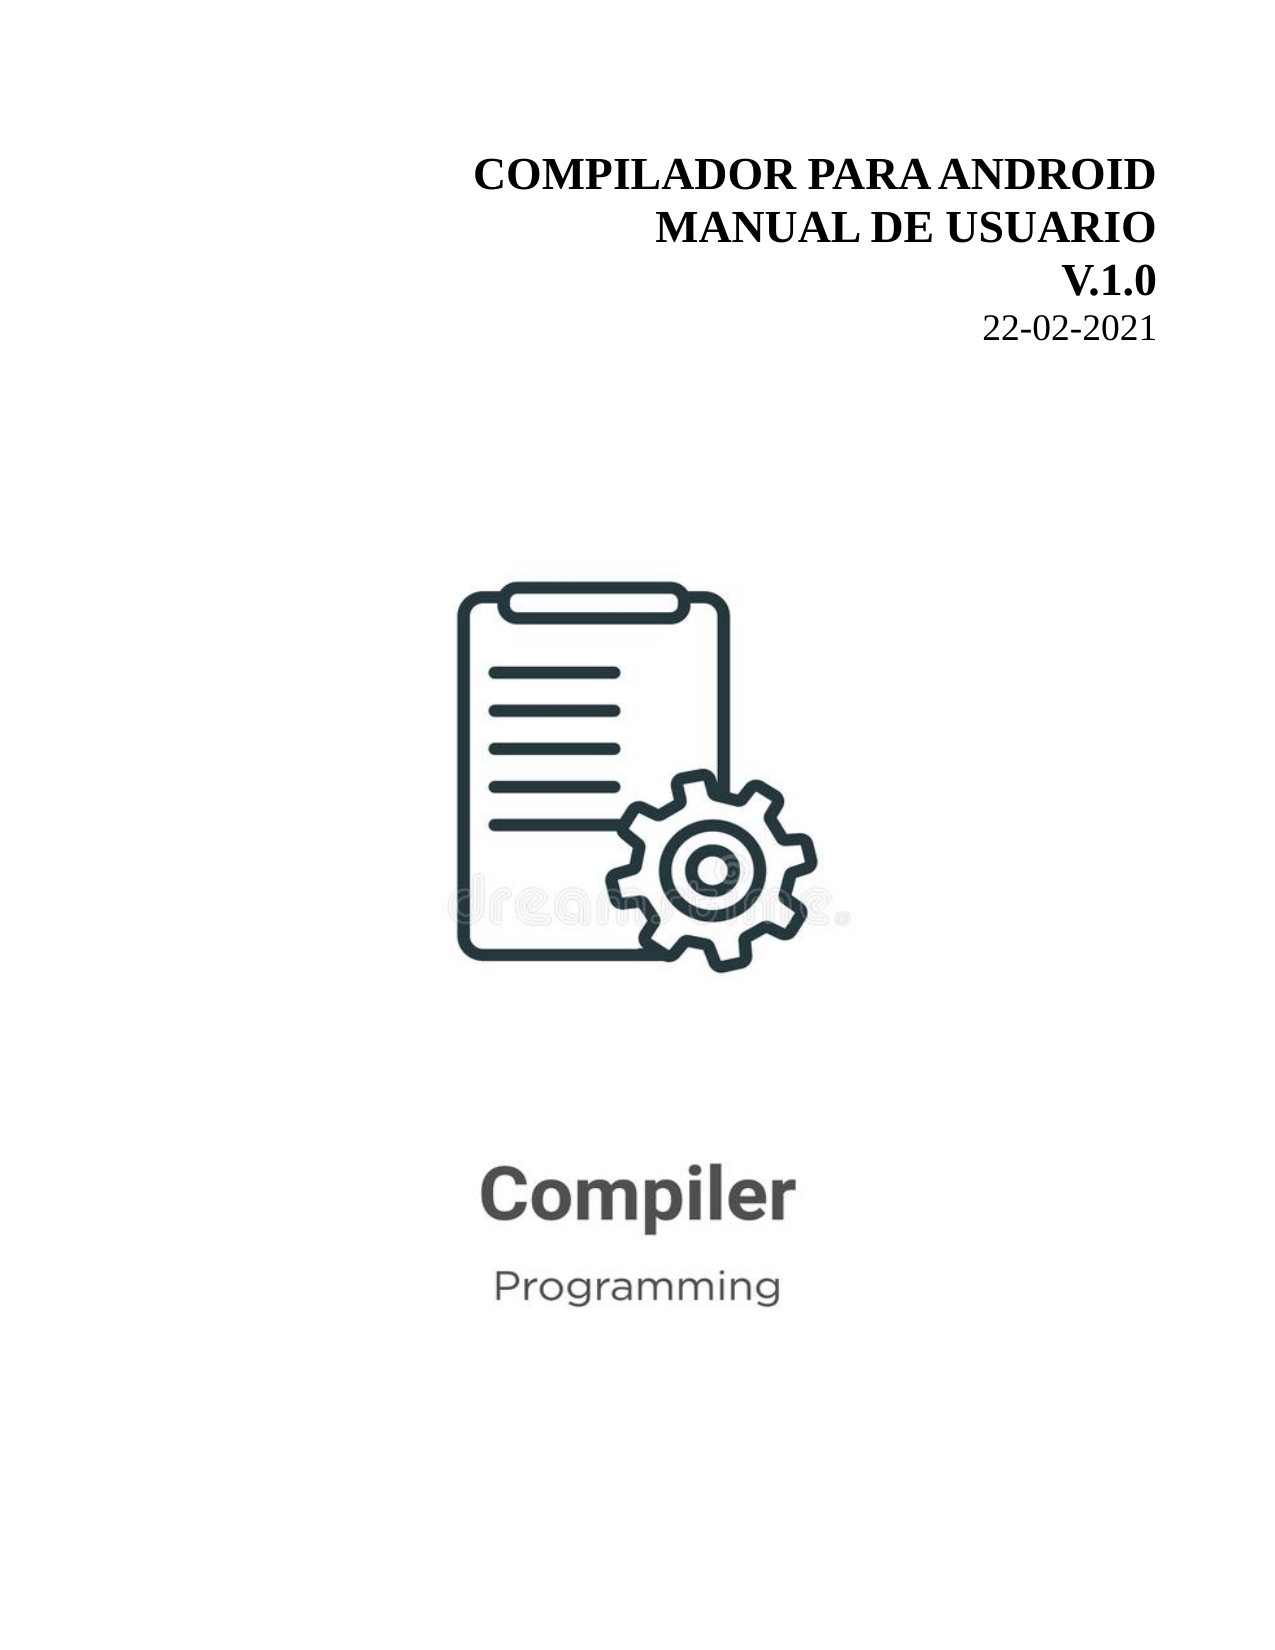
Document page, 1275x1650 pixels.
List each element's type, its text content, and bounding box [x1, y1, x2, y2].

text V.1.0 [118, 252, 1157, 305]
text MANUAL DE USUARIO [118, 199, 1157, 252]
picture [118, 405, 1157, 1398]
text 22-02-2021 [118, 305, 1157, 348]
text COMPILADOR PARA ANDROID [118, 147, 1157, 199]
